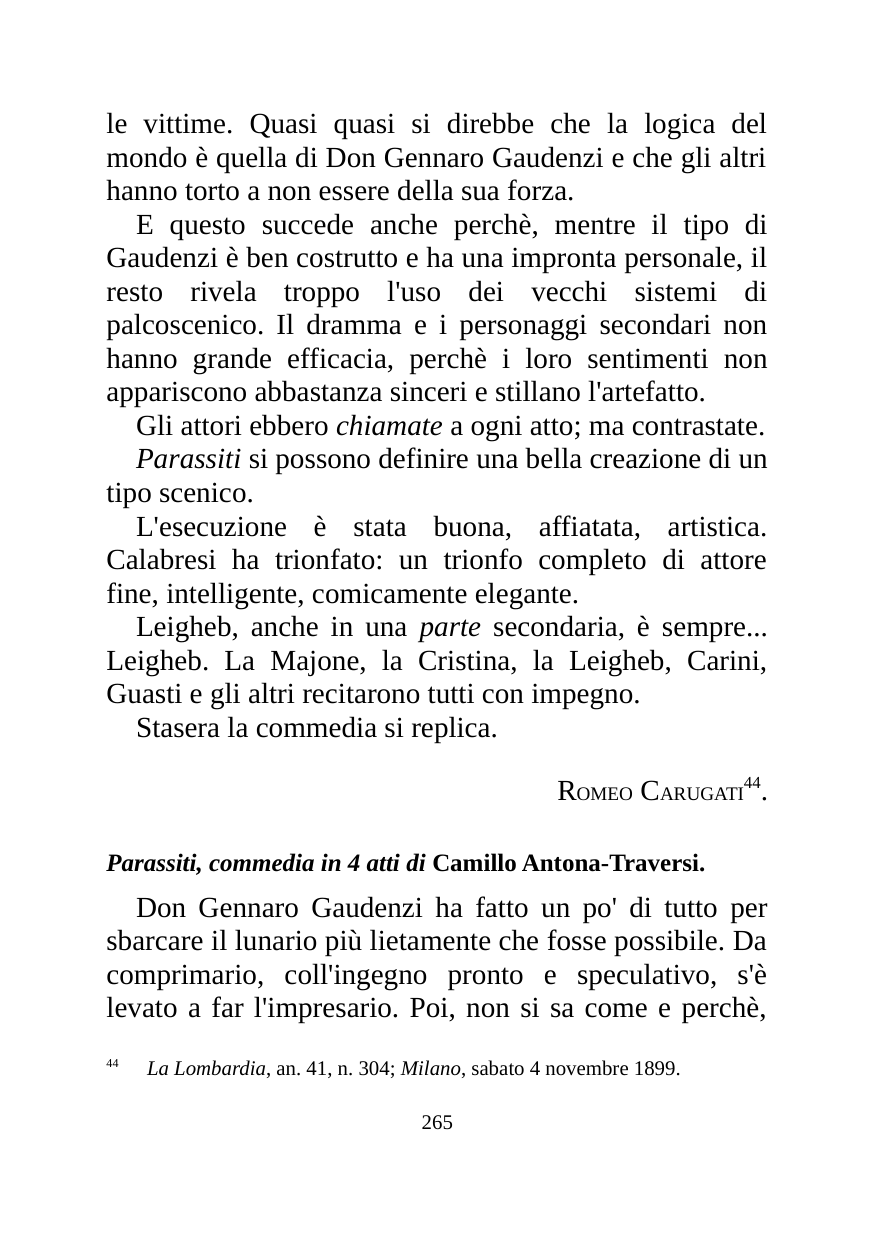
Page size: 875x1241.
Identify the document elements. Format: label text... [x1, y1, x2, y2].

subtitle Parassiti, commedia in 4 atti di Camillo Antona-Traversi. [106, 848, 768, 877]
text Gli attori ebbero chiamate a ogni atto; ma contrastate. [106, 408, 768, 442]
text La Lombardia, an. 41, n. 304; Milano, sabato 4 novembre 1899. [106, 1056, 768, 1080]
text Parassiti si possono definire una bella creazione di un tipo scenico. [106, 442, 768, 509]
text Romeo Carugati. [106, 773, 768, 807]
text Leigheb, anche in una parte secondaria, è sempre... Leigheb. La Majone, la Cristina, la Leigheb, Carini, Guasti e gli altri recitarono tutti con impegno. [106, 609, 768, 710]
text Don Gennaro Gaudenzi ha fatto un po' di tutto per sbarcare il lunario più lietamente che fosse possibile. Da comprimario, coll'ingegno pronto e speculativo, s'è levato a far l'impresario. Poi, non si sa come e perchè, [106, 890, 768, 1024]
text L'esecuzione è stata buona, affiatata, artistica. Calabresi ha trionfato: un trionfo completo di attore fine, intelligente, comicamente elegante. [106, 509, 768, 609]
text E questo succede anche perchè, mentre il tipo di Gaudenzi è ben costrutto e ha una impronta personale, il resto rivela troppo l'uso dei vecchi sistemi di palcoscenico. Il dramma e i personaggi secondari non hanno grande efficacia, perchè i loro sentimenti non appariscono abbastanza sinceri e stillano l'artefatto. [106, 207, 768, 408]
text le vittime. Quasi quasi si direbbe che la logica del mondo è quella di Don Gennaro Gaudenzi e che gli altri hanno torto a non essere della sua forza. [106, 106, 768, 207]
text Stasera la commedia si replica. [106, 710, 768, 743]
